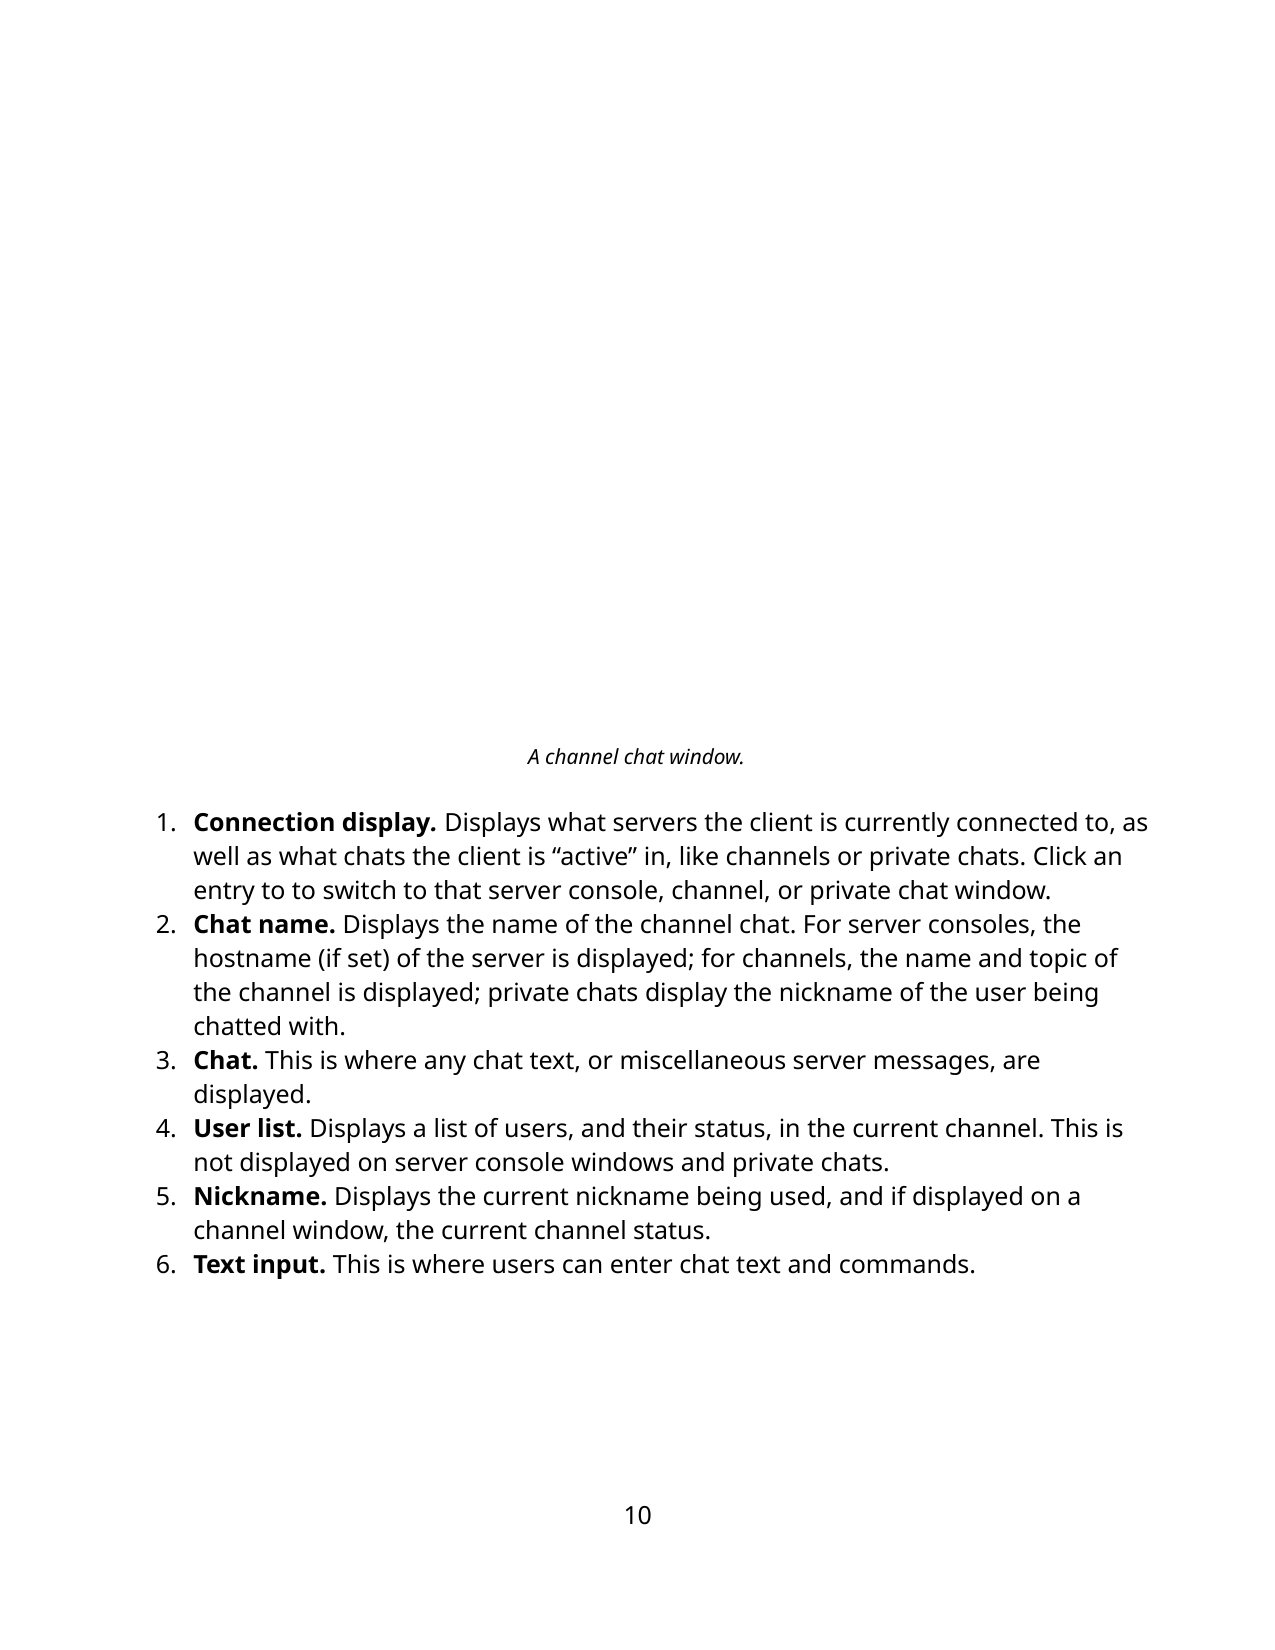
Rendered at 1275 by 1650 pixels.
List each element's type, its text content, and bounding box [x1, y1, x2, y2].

list Chat name. Displays the name of the channel chat. For server consoles, the hostname (if set) of the server is displayed; for channels, the name and topic of the channel is displayed; private chats display the nickname of the user being chatted with. [156, 906, 1157, 1043]
list Nickname. Displays the current nickname being used, and if displayed on a channel window, the current channel status. [156, 1179, 1157, 1247]
list User list. Displays a list of users, and their status, in the current channel. This is not displayed on server console windows and private chats. [156, 1111, 1157, 1179]
text A channel chat window. [118, 118, 1157, 770]
list Connection display. Displays what servers the client is currently connected to, as well as what chats the client is “active” in, like channels or private chats. Click an entry to to switch to that server console, channel, or private chat window. [156, 804, 1157, 906]
list Chat. This is where any chat text, or miscellaneous server messages, are displayed. [156, 1043, 1157, 1111]
list Text input. This is where users can enter chat text and commands. [156, 1247, 1157, 1281]
